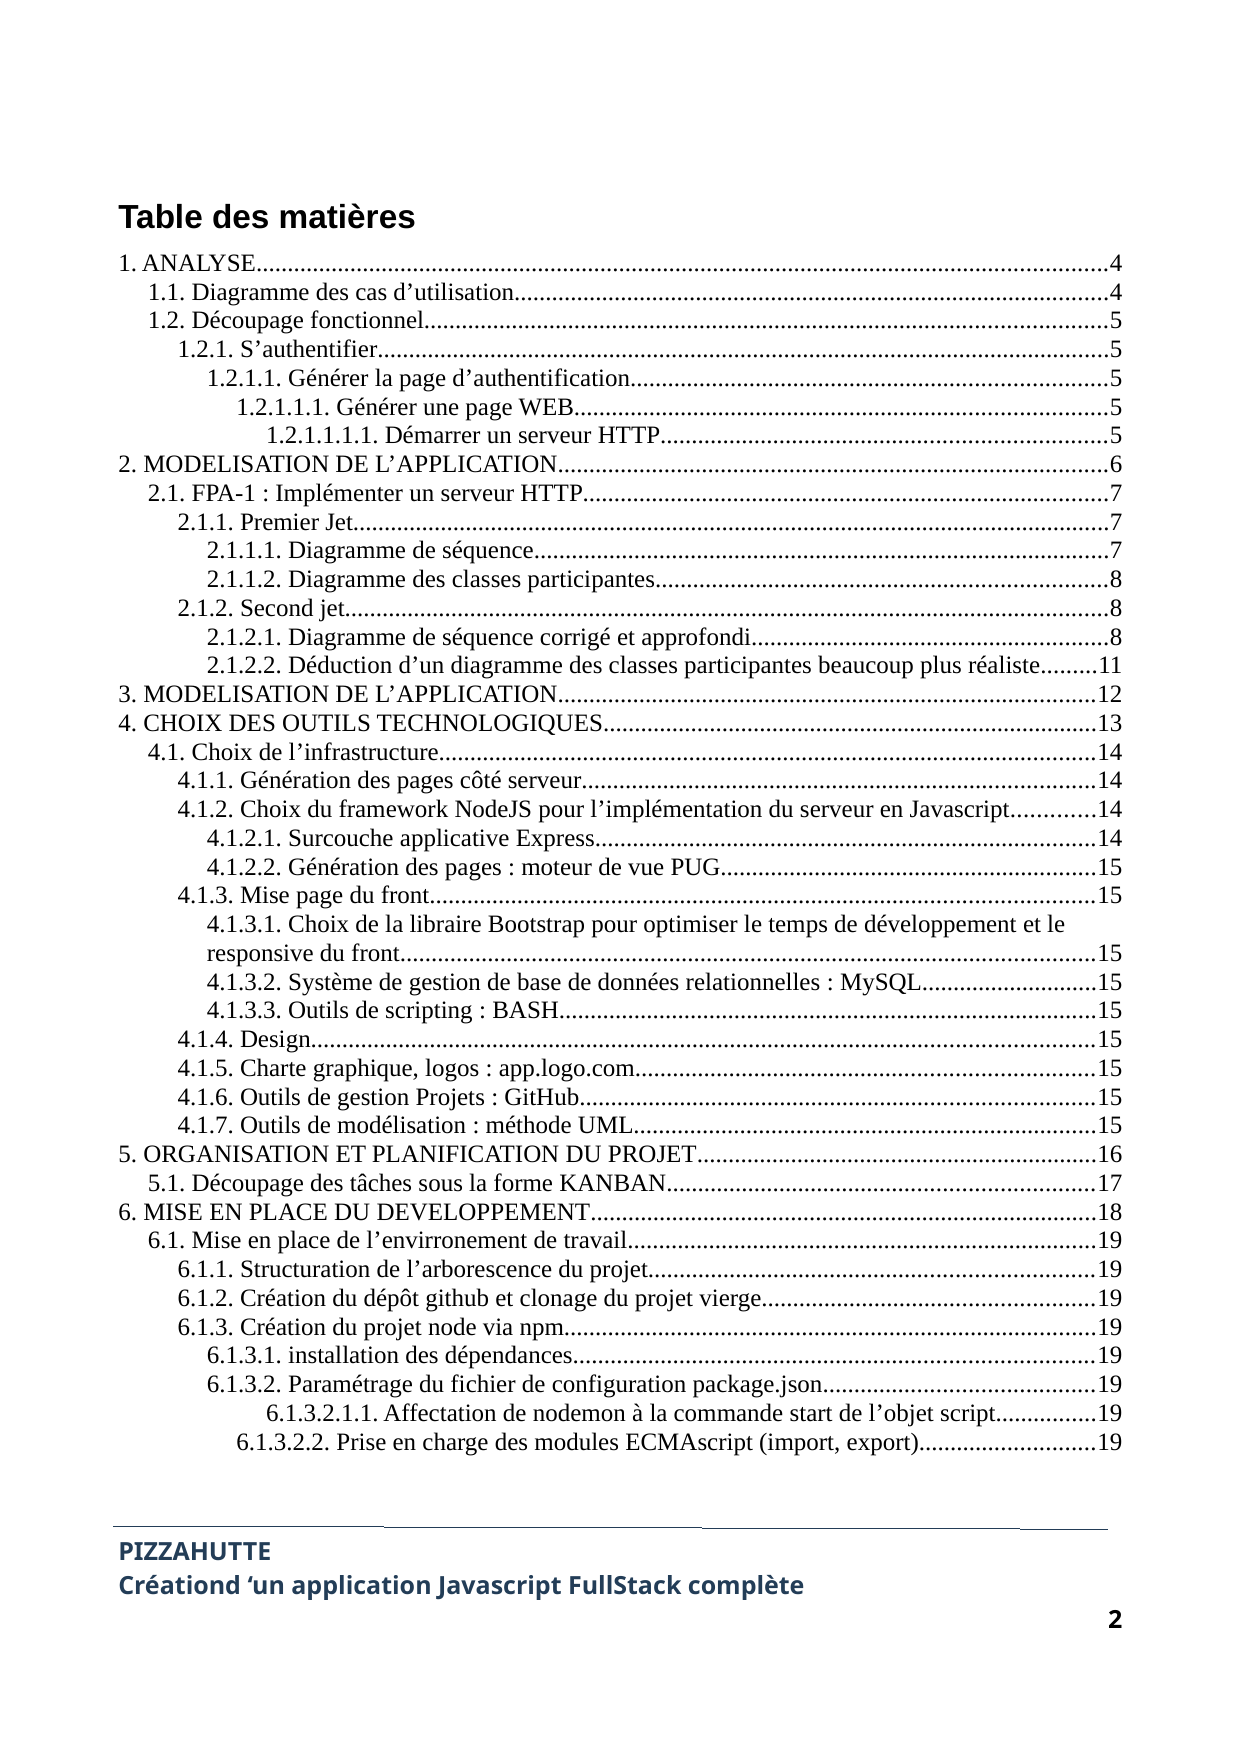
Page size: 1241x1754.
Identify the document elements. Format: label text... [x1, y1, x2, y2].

text 6.1.3.1. installation des dépendances 19 [207, 1340, 1122, 1369]
text 5. ORGANISATION ET PLANIFICATION DU PROJET 16 [118, 1139, 1122, 1168]
text 6.1.3. Création du projet node via npm 19 [177, 1312, 1122, 1340]
text 5.1. Découpage des tâches sous la forme KANBAN 17 [148, 1168, 1122, 1197]
text 4.1.4. Design 15 [177, 1024, 1122, 1053]
text 2.1.1.1. Diagramme de séquence 7 [207, 535, 1122, 564]
text 6.1.3.2.1.1. Affectation de nodemon à la commande start de l’objet script 19 [266, 1398, 1122, 1427]
text 4.1.3. Mise page du front 15 [177, 880, 1122, 909]
text 6.1.2. Création du dépôt github et clonage du projet vierge 19 [177, 1283, 1122, 1312]
text 2.1.1. Premier Jet 7 [177, 507, 1122, 535]
text 6.1. Mise en place de l’envirronement de travail 19 [148, 1225, 1122, 1254]
text 4.1. Choix de l’infrastructure 14 [148, 737, 1122, 765]
text 6.1.3.2. Paramétrage du fichier de configuration package.json 19 [207, 1369, 1122, 1398]
text 6.1.1. Structuration de l’arborescence du projet 19 [177, 1254, 1122, 1283]
text 1.2.1.1.1.1. Démarrer un serveur HTTP 5 [266, 420, 1122, 449]
text 4.1.3.1. Choix de la libraire Bootstrap pour optimiser le temps de développement et le responsive du front 15 [207, 909, 1122, 967]
text 4.1.2.2. Génération des pages : moteur de vue PUG 15 [207, 852, 1122, 880]
text 3. MODELISATION DE L’APPLICATION 12 [118, 679, 1122, 708]
text 2. MODELISATION DE L’APPLICATION 6 [118, 449, 1122, 478]
text 1.2. Découpage fonctionnel 5 [148, 305, 1122, 334]
text 2.1.2.1. Diagramme de séquence corrigé et approfondi 8 [207, 622, 1122, 650]
text 6. MISE EN PLACE DU DEVELOPPEMENT 18 [118, 1197, 1122, 1225]
text 2.1.2.2. Déduction d’un diagramme des classes participantes beaucoup plus réaliste 11 [207, 650, 1122, 679]
text 1.2.1. S’authentifier 5 [177, 334, 1122, 363]
text 4.1.3.3. Outils de scripting : BASH 15 [207, 995, 1122, 1024]
subtitle Table des matières [118, 197, 1122, 235]
text 4.1.2.1. Surcouche applicative Express 14 [207, 823, 1122, 852]
text 1.1. Diagramme des cas d’utilisation 4 [148, 277, 1122, 305]
text 2.1.1.2. Diagramme des classes participantes 8 [207, 564, 1122, 593]
text 4. CHOIX DES OUTILS TECHNOLOGIQUES 13 [118, 708, 1122, 737]
text 1. ANALYSE 4 [118, 248, 1122, 277]
text 2.1. FPA-1 : Implémenter un serveur HTTP 7 [148, 478, 1122, 507]
text 4.1.2. Choix du framework NodeJS pour l’implémentation du serveur en Javascript 14 [177, 794, 1122, 823]
text 4.1.1. Génération des pages côté serveur 14 [177, 765, 1122, 794]
text 4.1.6. Outils de gestion Projets : GitHub 15 [177, 1082, 1122, 1110]
text 6.1.3.2.2. Prise en charge des modules ECMAscript (import, export) 19 [236, 1427, 1122, 1455]
text 2.1.2. Second jet 8 [177, 593, 1122, 622]
text 4.1.5. Charte graphique, logos : app.logo.com 15 [177, 1053, 1122, 1082]
text 4.1.7. Outils de modélisation : méthode UML 15 [177, 1110, 1122, 1139]
text 1.2.1.1.1. Générer une page WEB 5 [236, 392, 1122, 420]
text 4.1.3.2. Système de gestion de base de données relationnelles : MySQL 15 [207, 967, 1122, 995]
text 1.2.1.1. Générer la page d’authentification 5 [207, 363, 1122, 392]
